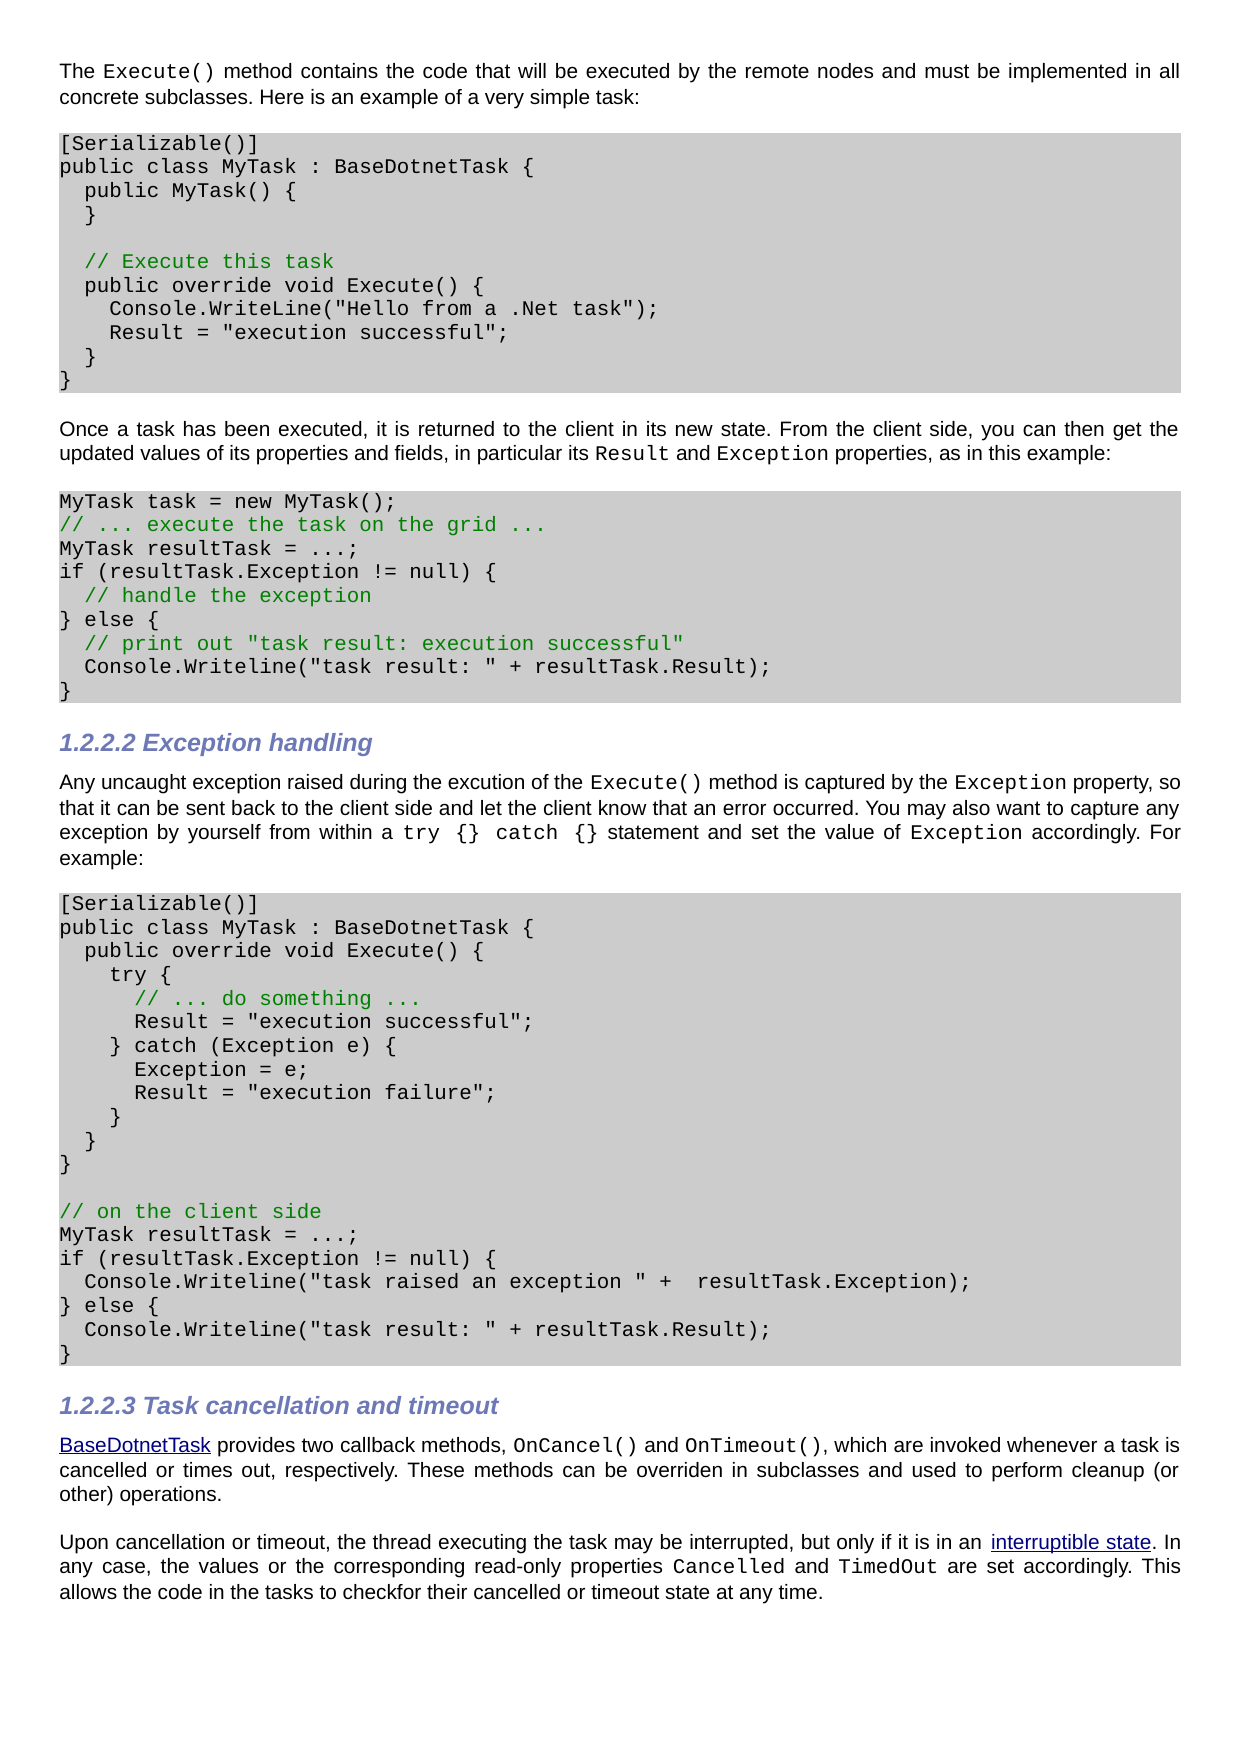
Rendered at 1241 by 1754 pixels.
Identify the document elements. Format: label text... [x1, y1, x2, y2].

text if (resultTask.Exception != null) { [59, 1248, 1181, 1272]
text public override void Execute() { [59, 941, 1181, 964]
text } [59, 1106, 1181, 1130]
text // handle the exception [59, 585, 1181, 609]
text MyTask task = new MyTask(); [59, 491, 1181, 514]
text The Execute() method contains the code that will be executed by the remote nodes and must be implemented in all concrete subclasses. Here is an example of a very simple task: [59, 59, 1181, 109]
text } [59, 1130, 1181, 1153]
text Console.Writeline("task result: " + resultTask.Result); [59, 1319, 1181, 1342]
text Console.Writeline("task result: " + resultTask.Result); [59, 656, 1181, 680]
text if (resultTask.Exception != null) { [59, 562, 1181, 585]
text Console.Writeline("task raised an exception " + resultTask.Exception); [59, 1272, 1181, 1295]
text public class MyTask : BaseDotnetTask { [59, 156, 1181, 180]
text public override void Execute() { [59, 275, 1181, 298]
text BaseDotnetTask provides two callback methods, OnCancel() and OnTimeout(), which are invoked whenever a task is cancelled or times out, respectively. These methods can be overriden in subclasses and used to perform cleanup (or other) operations. [59, 1432, 1181, 1506]
text // Execute this task [59, 251, 1181, 275]
text Result = "execution successful"; [59, 1011, 1181, 1035]
text Console.WriteLine("Hello from a .Net task"); [59, 298, 1181, 322]
text MyTask resultTask = ...; [59, 1224, 1181, 1248]
text Result = "execution successful"; [59, 322, 1181, 346]
text MyTask resultTask = ...; [59, 538, 1181, 562]
text } [59, 680, 1181, 703]
text Exception = e; [59, 1059, 1181, 1082]
text Any uncaught exception raised during the excution of the Execute() method is captured by the Exception property, so that it can be sent back to the client side and let the client know that an error occurred. You may also want to capture any exception by yourself from within a try {} catch {} statement and set the value of Exception accordingly. For example: [59, 770, 1181, 869]
text } [59, 1342, 1181, 1366]
text } [59, 204, 1181, 227]
text [Serializable()] [59, 133, 1181, 156]
subtitle Exception handling [59, 728, 1181, 757]
text Result = "execution failure"; [59, 1082, 1181, 1106]
text } [59, 1153, 1181, 1177]
text Upon cancellation or timeout, the thread executing the task may be interrupted, but only if it is in an interruptible state. In any case, the values or the corresponding read-only properties Cancelled and TimedOut are set accordingly. This allows the code in the tasks to checkfor their cancelled or timeout state at any time. [59, 1530, 1181, 1604]
text // print out "task result: execution successful" [59, 632, 1181, 656]
text } else { [59, 1295, 1181, 1319]
text try { [59, 964, 1181, 988]
text } [59, 346, 1181, 369]
subtitle Task cancellation and timeout [59, 1391, 1181, 1420]
text Once a task has been executed, it is returned to the client in its new state. From the client side, you can then get the updated values of its properties and fields, in particular its Result and Exception properties, as in this example: [59, 417, 1181, 467]
text public class MyTask : BaseDotnetTask { [59, 917, 1181, 941]
text // ... do something ... [59, 988, 1181, 1011]
text [Serializable()] [59, 893, 1181, 917]
text } else { [59, 609, 1181, 632]
text // ... execute the task on the grid ... [59, 514, 1181, 538]
text public MyTask() { [59, 180, 1181, 204]
text // on the client side [59, 1201, 1181, 1224]
text } catch (Exception e) { [59, 1035, 1181, 1059]
text } [59, 369, 1181, 393]
